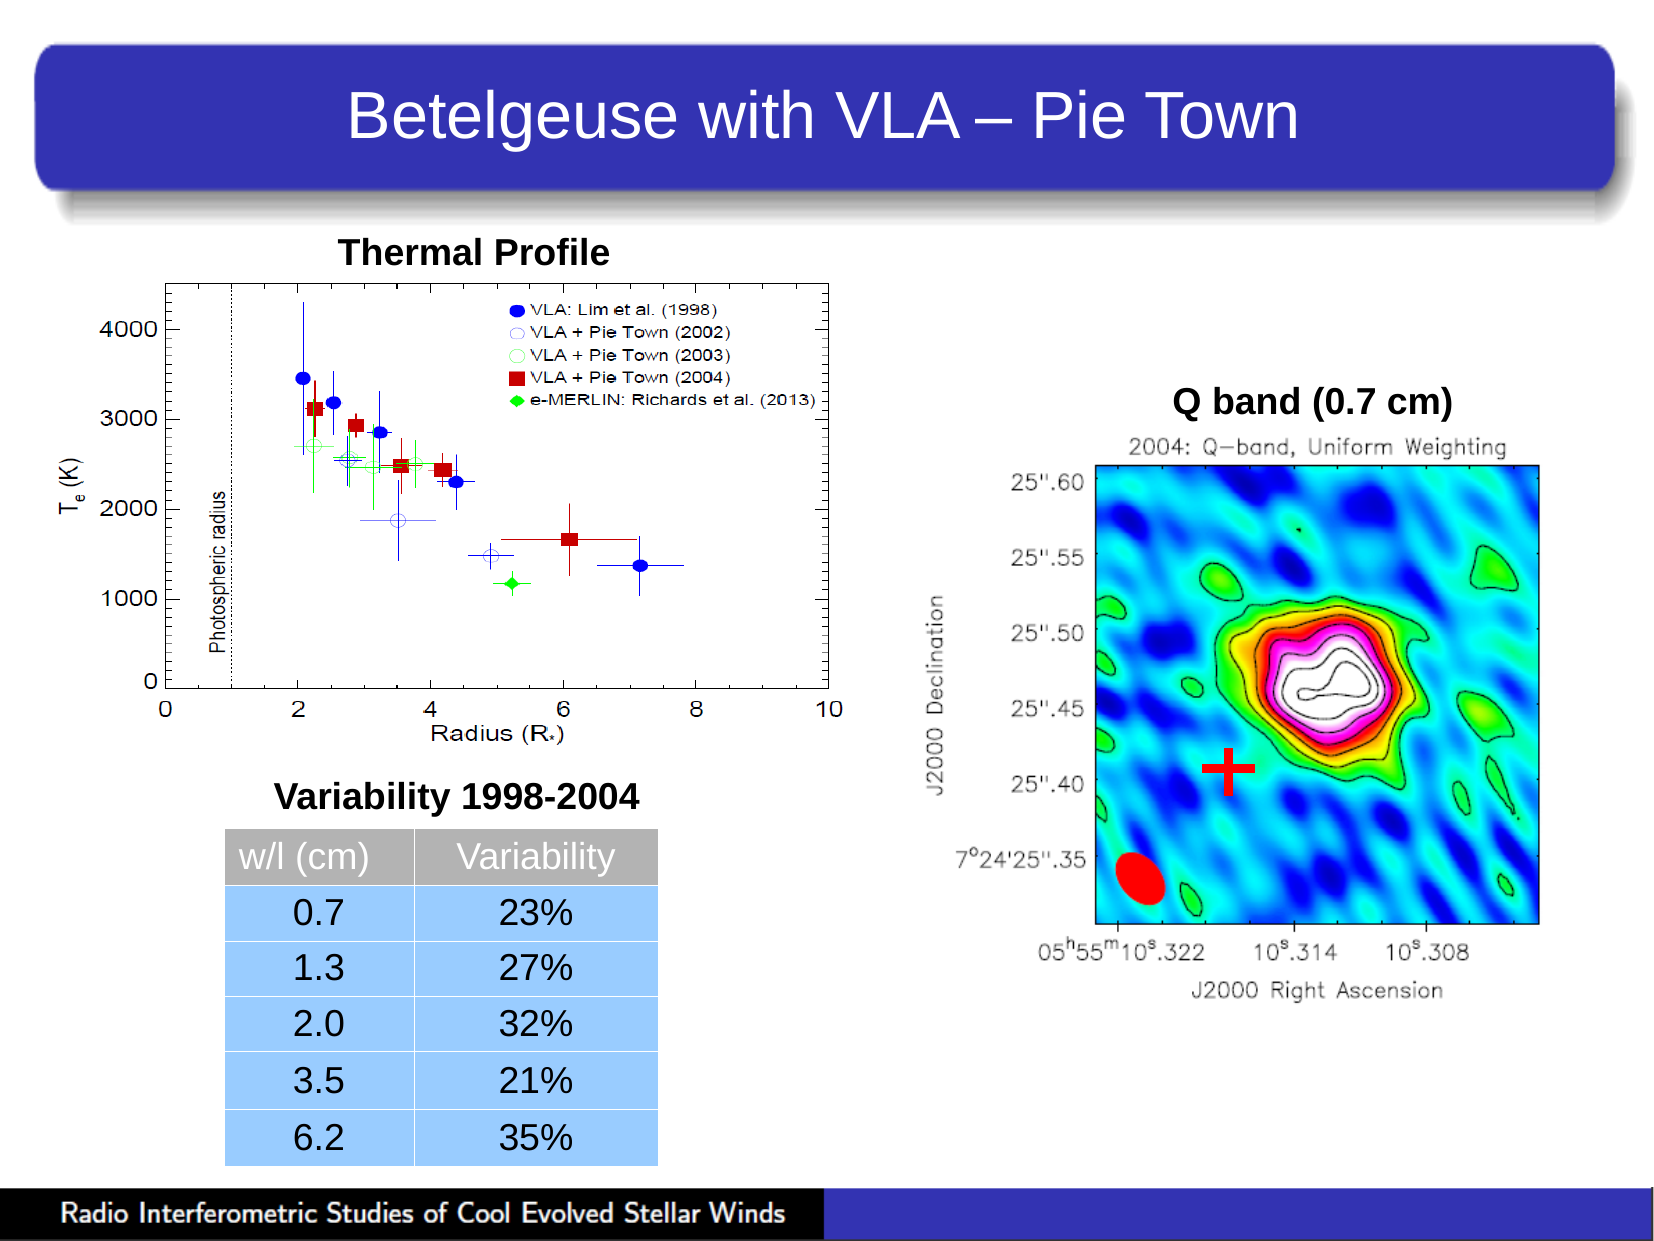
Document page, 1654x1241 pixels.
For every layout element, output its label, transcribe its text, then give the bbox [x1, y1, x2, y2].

table_cell 2.0 [225, 997, 414, 1051]
table_header Variability [415, 829, 658, 885]
picture [909, 404, 1562, 1040]
picture [42, 273, 875, 751]
text_box Thermal Profile [169, 224, 790, 273]
table_cell 35% [415, 1110, 658, 1166]
table_cell 3.5 [225, 1052, 414, 1109]
text_box Variability 1998-2004 [220, 768, 693, 826]
table_cell 6.2 [225, 1110, 414, 1166]
picture [23, 29, 1648, 237]
text_box Q band (0.7 cm) [1076, 372, 1550, 430]
table_cell 27% [415, 942, 658, 996]
table_cell 23% [415, 886, 658, 941]
table_cell 32% [415, 997, 658, 1051]
table_cell 1.3 [225, 942, 414, 996]
picture [0, 1187, 1654, 1241]
text_box Betelgeuse with VLA – Pie Town [59, 70, 1595, 189]
table_header w/l (cm) [225, 829, 414, 885]
table_cell 21% [415, 1052, 658, 1109]
table_cell 0.7 [225, 886, 414, 941]
